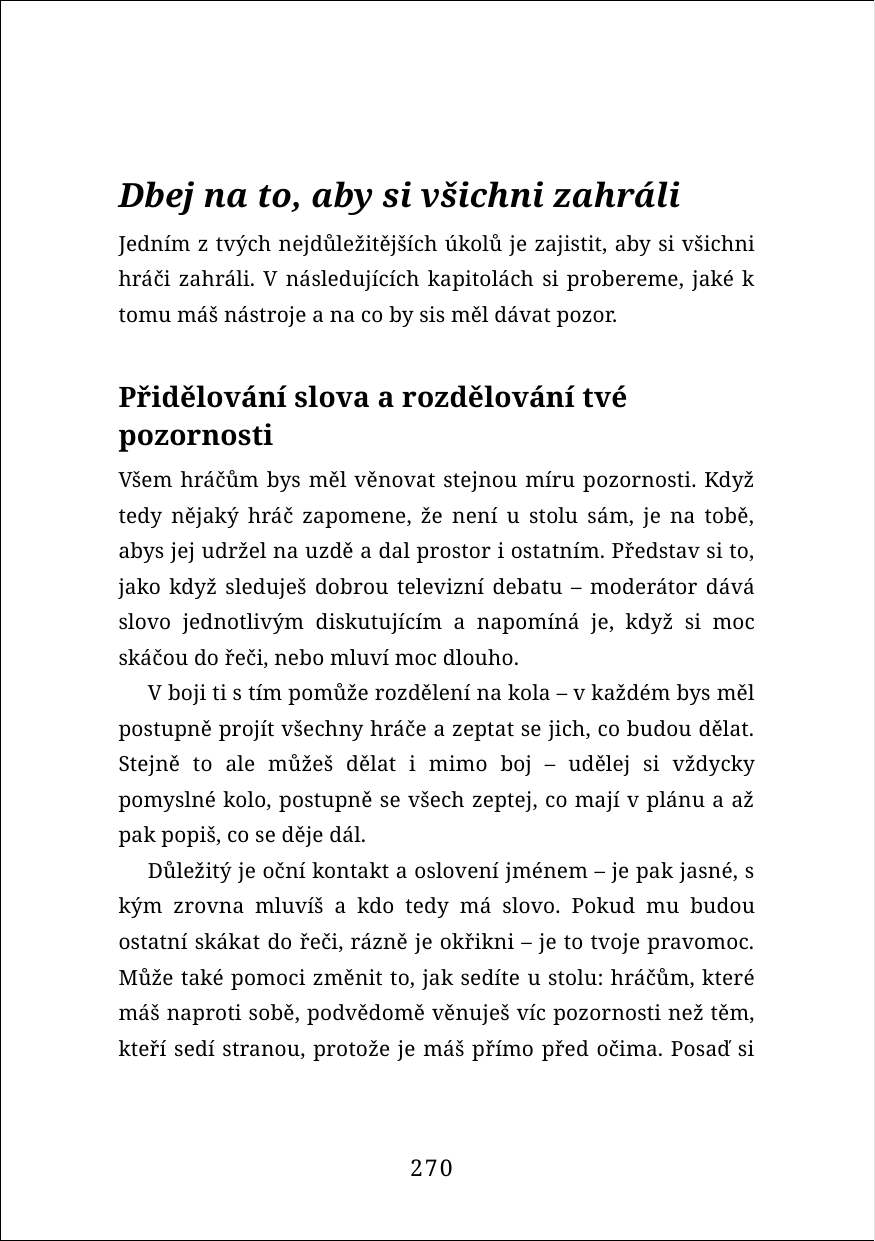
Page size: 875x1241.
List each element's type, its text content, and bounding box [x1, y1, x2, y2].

subtitle Dbej na to, aby si všichni zahráli [118, 172, 756, 217]
text Všem hráčům bys měl věnovat stejnou míru pozornosti. Když tedy nějaký hráč zapomene, že není u stolu sám, je na tobě, abys jej udržel na uzdě a dal prostor i ostatním. Představ si to, jako když sleduješ dobrou televizní debatu – moderátor dává slovo jednotlivým diskutujícím a napomíná je, když si moc skáčou do řeči, nebo mluví moc dlouho. V boji ti s tím pomůže rozdělení na kola – v každém bys měl postupně projít všechny hráče a zeptat se jich, co budou dělat. Stejně to ale můžeš dělat i mimo boj – udělej si vždycky pomyslné kolo, postupně se všech zeptej, co mají v plánu a až pak popiš, co se děje dál. Důležitý je oční kontakt a oslovení jménem – je pak jasné, s kým zrovna mluvíš a kdo tedy má slovo. Pokud mu budou ostatní skákat do řeči, rázně je okřikni – je to tvoje pravomoc. Může také pomoci změnit to, jak sedíte u stolu: hráčům, které máš naproti sobě, podvědomě věnuješ víc pozornosti než těm, kteří sedí stranou, protože je máš přímo před očima. Posaď si [118, 465, 756, 1062]
subtitle Přidělování slova a rozdělování tvé pozornosti [118, 377, 756, 453]
text Jedním z tvých nejdůležitějších úkolů je zajistit, aby si všichni hráči zahráli. V následujících kapitolách si probereme, jaké k tomu máš nástroje a na co by sis měl dávat pozor. [118, 229, 756, 328]
